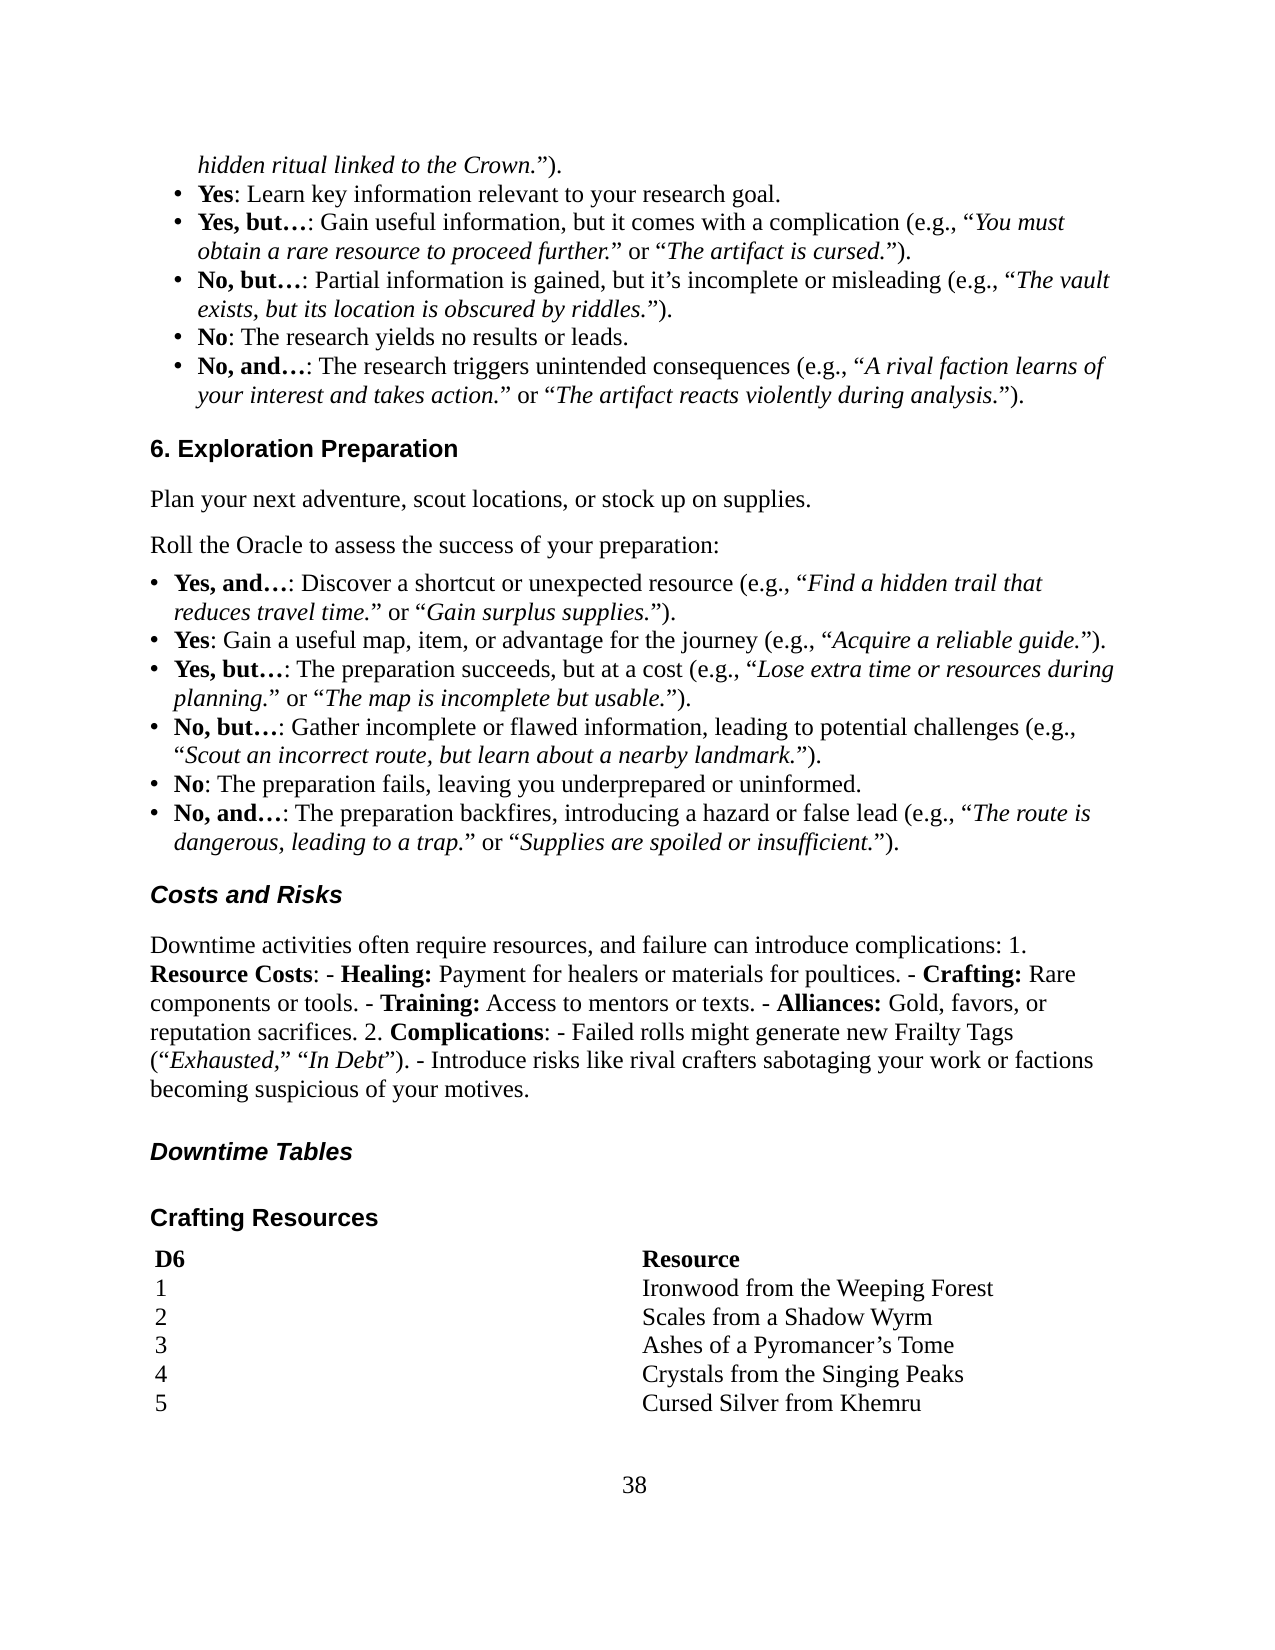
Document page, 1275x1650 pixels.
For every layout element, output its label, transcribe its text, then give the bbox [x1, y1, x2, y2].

list Yes, and…: Discover a shortcut or unexpected resource (e.g., “Find a hidden trail that reduces travel time.” or “Gain surplus supplies.”). [150, 568, 1125, 626]
table_cell Ashes of a Pyromancer’s Tome [638, 1330, 1125, 1359]
list No, and…: The preparation backfires, introducing a hazard or false lead (e.g., “The route is dangerous, leading to a trap.” or “Supplies are spoiled or insufficient.”). [150, 798, 1125, 856]
text Roll the Oracle to assess the success of your preparation: [150, 530, 1125, 559]
list Yes, but…: Gain useful information, but it comes with a complication (e.g., “You must obtain a rare resource to proceed further.” or “The artifact is cursed.”). [174, 207, 1125, 265]
list No, but…: Gather incomplete or flawed information, leading to potential challenges (e.g., “Scout an incorrect route, but learn about a nearby landmark.”). [150, 712, 1125, 769]
list No: The research yields no results or leads. [174, 322, 1125, 351]
table_cell Cursed Silver from Khemru [638, 1388, 1125, 1417]
subtitle Crafting Resources [150, 1203, 1125, 1232]
list hidden ritual linked to the Crown.”). [174, 150, 1125, 179]
table_cell 4 [150, 1359, 637, 1388]
table_cell Scales from a Shadow Wyrm [638, 1302, 1125, 1330]
table_cell 2 [150, 1302, 637, 1330]
subtitle 6. Exploration Preparation [150, 434, 1125, 462]
subtitle Costs and Risks [150, 881, 1125, 909]
table_cell 5 [150, 1388, 637, 1417]
table_cell 1 [150, 1273, 637, 1302]
text Plan your next adventure, scout locations, or stock up on supplies. [150, 484, 1125, 512]
list No: The preparation fails, leaving you underprepared or uninformed. [150, 769, 1125, 798]
list Yes: Learn key information relevant to your research goal. [174, 179, 1125, 207]
list No, and…: The research triggers unintended consequences (e.g., “A rival faction learns of your interest and takes action.” or “The artifact reacts violently during analysis.”). [174, 351, 1125, 409]
table_cell Ironwood from the Weeping Forest [638, 1273, 1125, 1302]
table_header D6 [150, 1244, 637, 1273]
table_header Resource [638, 1244, 1125, 1273]
table_cell Crystals from the Singing Peaks [638, 1359, 1125, 1388]
subtitle Downtime Tables [150, 1137, 1125, 1166]
list Yes, but…: The preparation succeeds, but at a cost (e.g., “Lose extra time or resources during planning.” or “The map is incomplete but usable.”). [150, 654, 1125, 712]
list Yes: Gain a useful map, item, or advantage for the journey (e.g., “Acquire a reliable guide.”). [150, 626, 1125, 654]
text Downtime activities often require resources, and failure can introduce complications: 1. Resource Costs: - Healing: Payment for healers or materials for poultices. - Crafting: Rare components or tools. - Training: Access to mentors or texts. - Alliances: Gold, favors, or reputation sacrifices. 2. Complications: - Failed rolls might generate new Frailty Tags (“Exhausted,” “In Debt”). - Introduce risks like rival crafters sabotaging your work or factions becoming suspicious of your motives. [150, 931, 1125, 1103]
list No, but…: Partial information is gained, but it’s incomplete or misleading (e.g., “The vault exists, but its location is obscured by riddles.”). [174, 265, 1125, 322]
table_cell 3 [150, 1330, 637, 1359]
